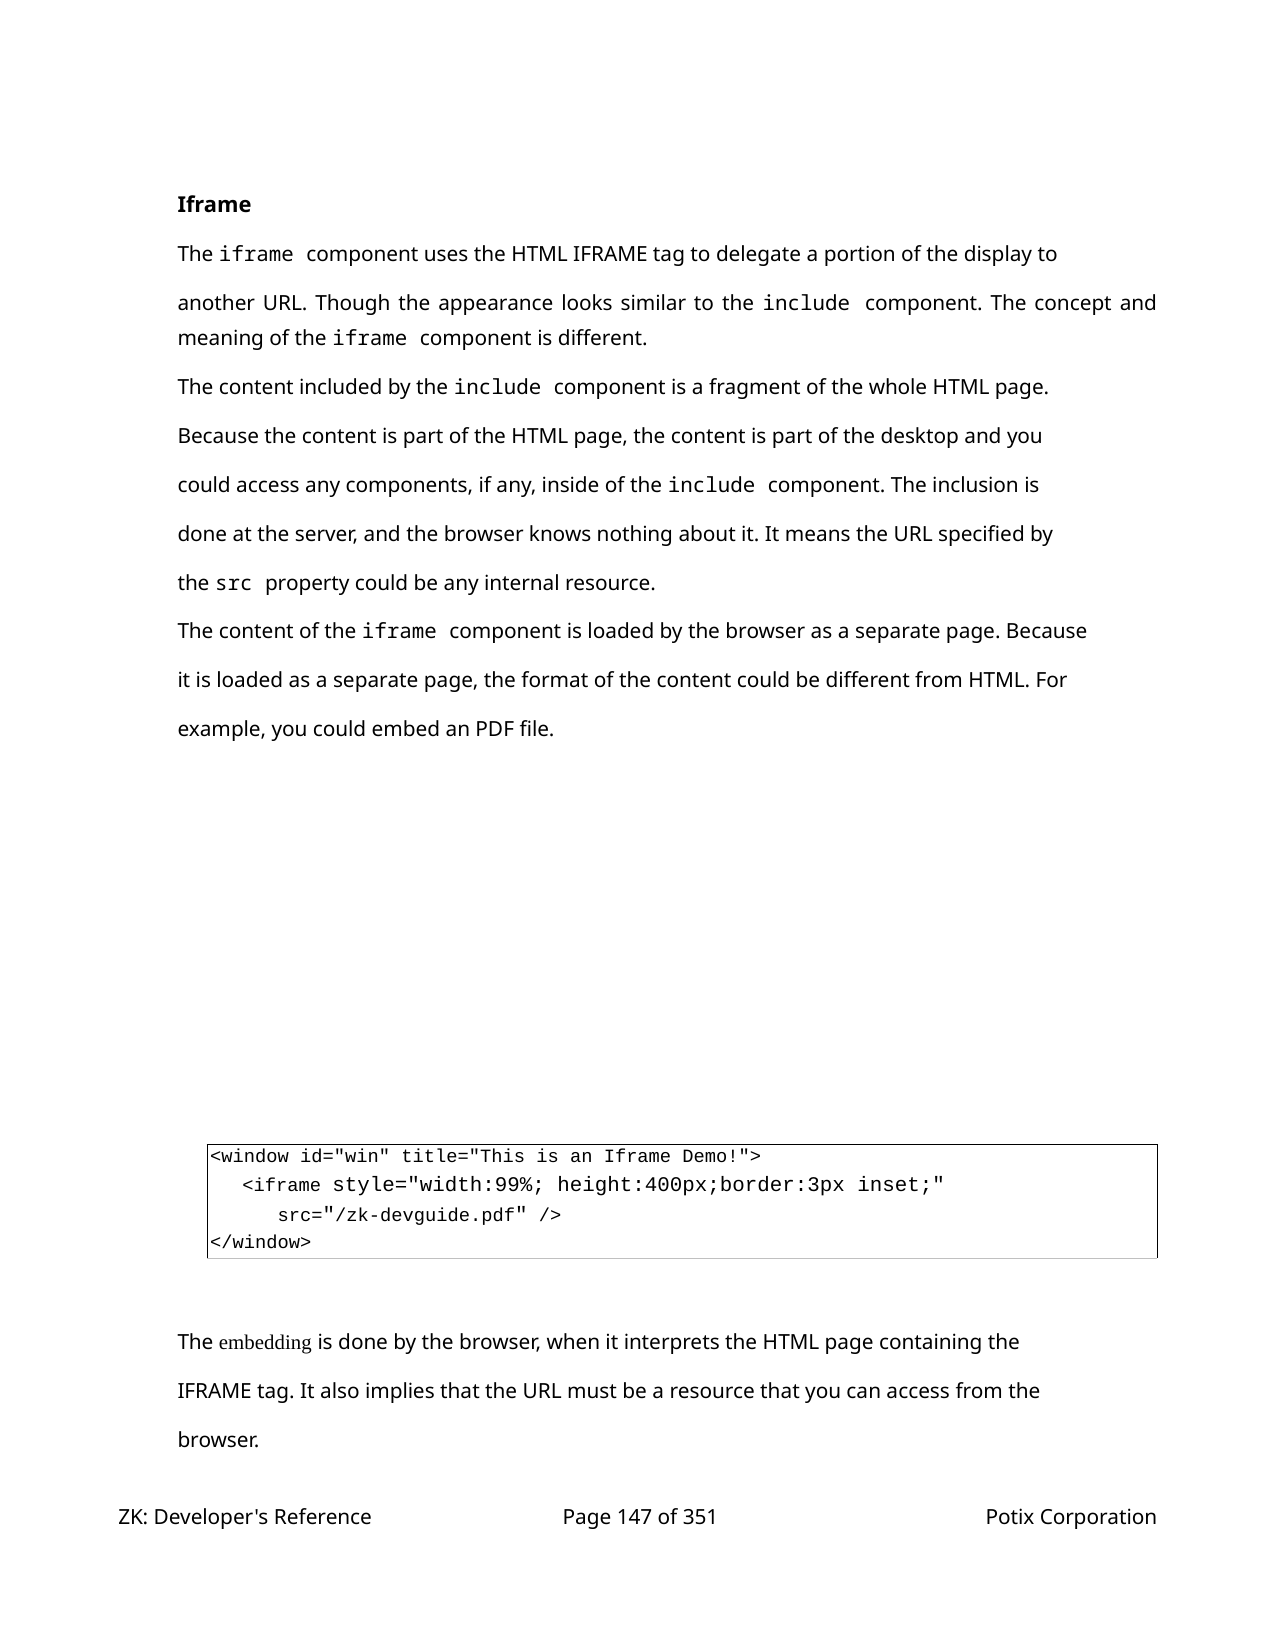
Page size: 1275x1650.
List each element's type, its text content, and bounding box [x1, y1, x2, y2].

text it is loaded as a separate page, the format of the content could be different from HTML. For [177, 666, 1157, 694]
text <iframe style="width:99%; height:400px;border:3px inset;" [208, 1171, 1157, 1198]
text The content of the iframe component is loaded by the browser as a separate page. Because [177, 617, 1157, 645]
text src="/zk-devguide.pdf" /> [208, 1201, 1157, 1227]
text IFRAME tag. It also implies that the URL must be a resource that you can access from the [177, 1376, 1157, 1404]
text The content included by the include component is a fragment of the whole HTML page. [177, 372, 1157, 401]
text Because the content is part of the HTML page, the content is part of the desktop and you [177, 421, 1157, 449]
text </window> [208, 1230, 1157, 1258]
text example, you could embed an PDF file. [177, 714, 1157, 743]
text another URL. Though the appearance looks similar to the include component. The concept and meaning of the iframe component is different. [177, 288, 1157, 352]
subtitle Iframe [177, 189, 1157, 219]
text the src property could be any internal resource. [177, 568, 1157, 596]
text The iframe component uses the HTML IFRAME tag to delegate a portion of the display to [177, 239, 1157, 268]
text browser. [177, 1425, 1157, 1453]
text could access any components, if any, inside of the include component. The inclusion is [177, 470, 1157, 498]
text The embedding is done by the browser, when it interprets the HTML page containing the [177, 1327, 1157, 1355]
text <window id="win" title="This is an Iframe Demo!"> [208, 1145, 1157, 1168]
text done at the server, and the browser knows nothing about it. It means the URL specified by [177, 519, 1157, 547]
